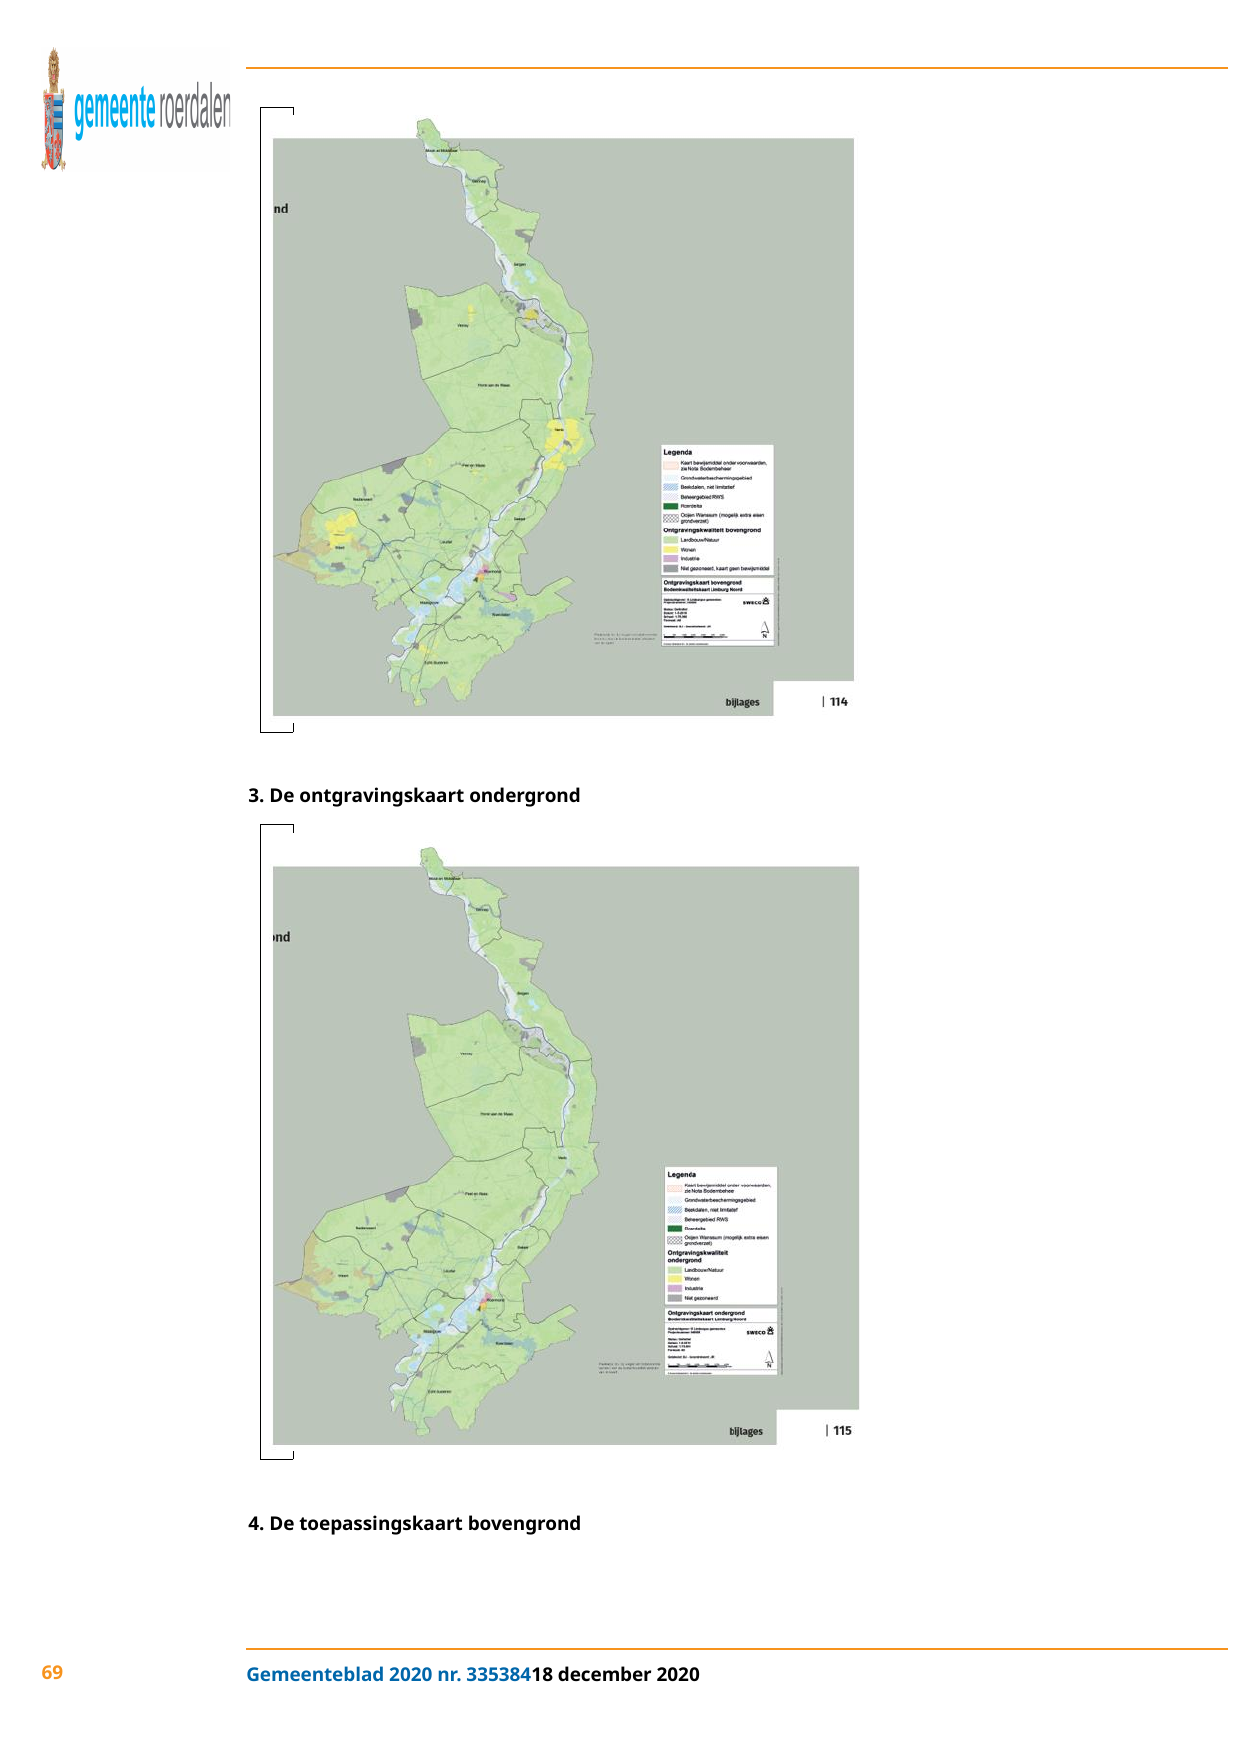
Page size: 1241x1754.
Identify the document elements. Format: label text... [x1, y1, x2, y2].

text 3. De ontgravingskaart ondergrond [248, 783, 1152, 808]
text 4. De toepassingskaart bovengrond [248, 1510, 1152, 1536]
picture [41, 47, 231, 172]
picture [268, 833, 860, 1451]
picture [268, 115, 860, 723]
